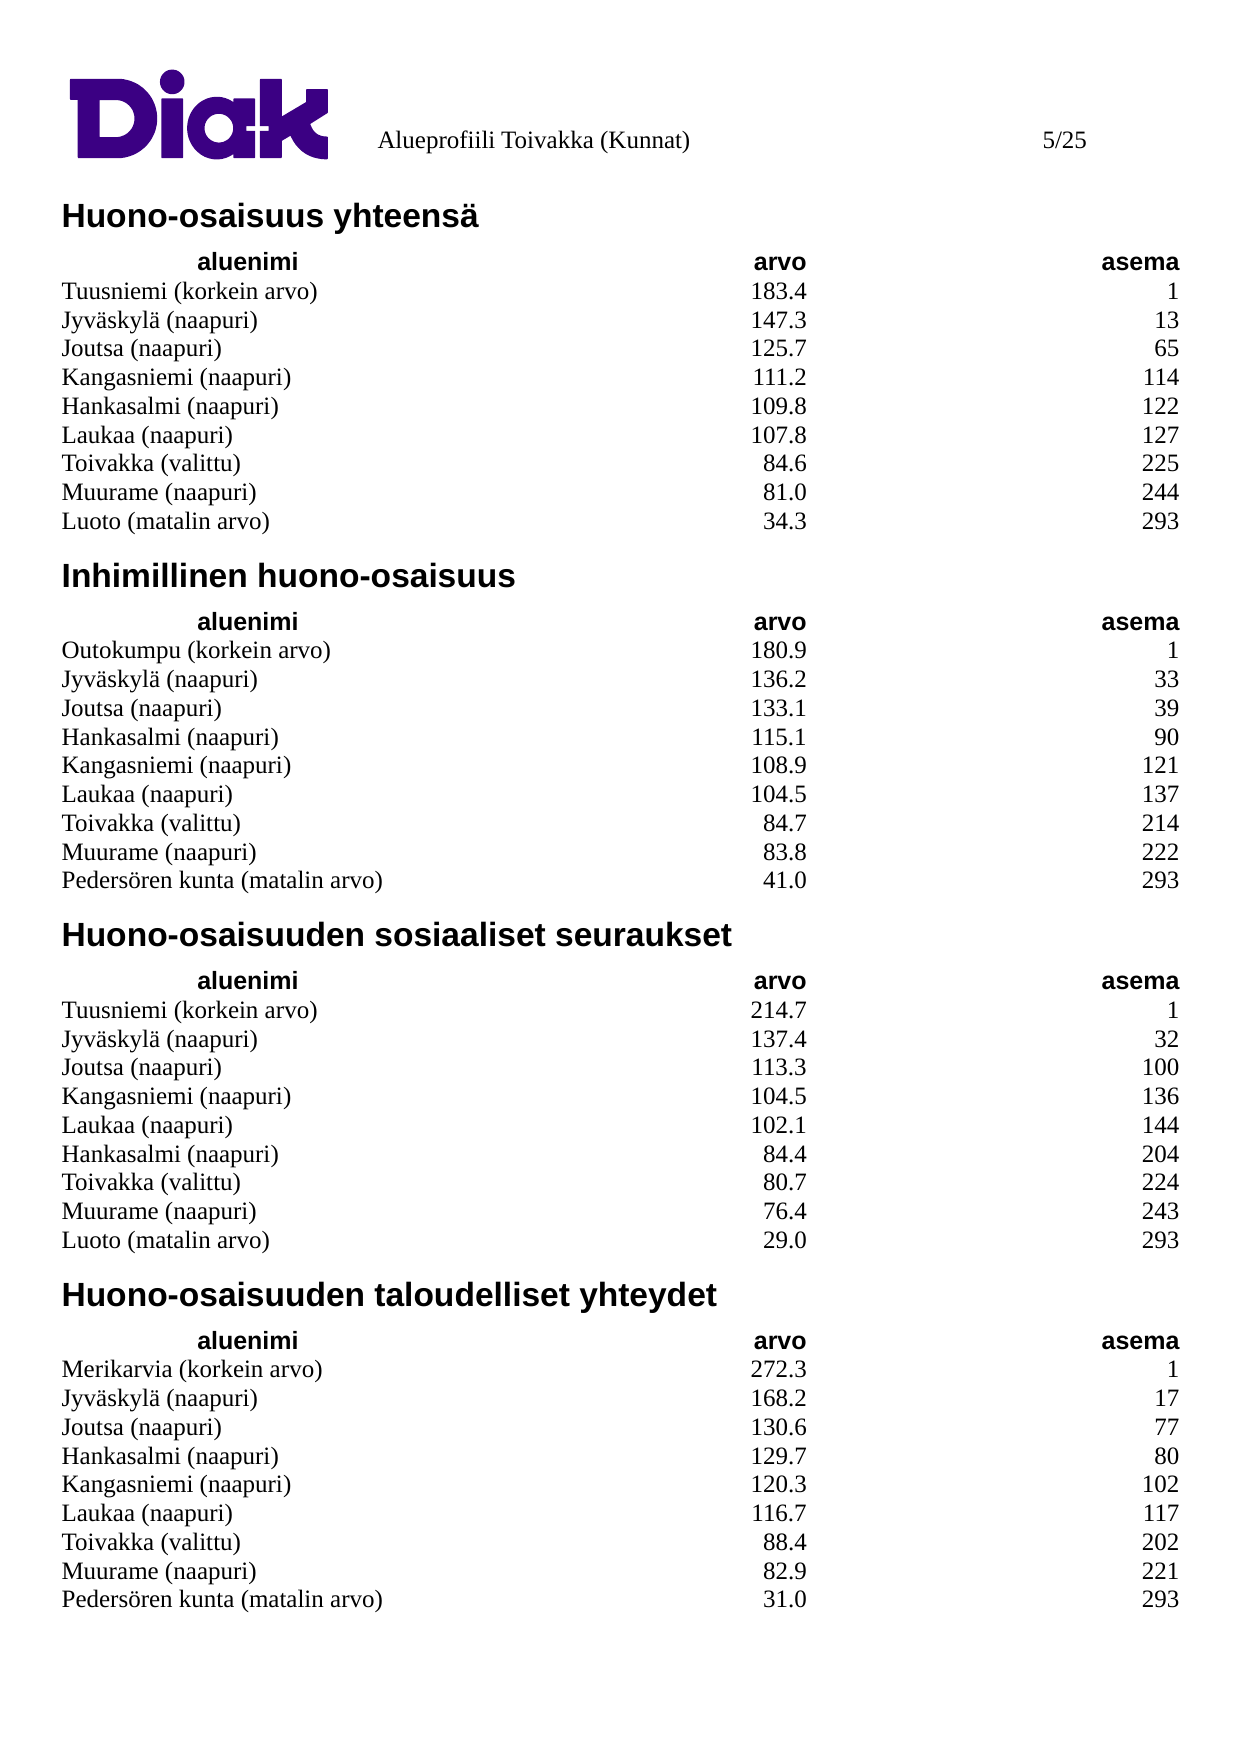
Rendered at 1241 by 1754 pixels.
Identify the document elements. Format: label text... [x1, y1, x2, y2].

table_cell 137 [806, 779, 1179, 808]
table_cell 121 [806, 751, 1179, 779]
table_cell Merikarvia (korkein arvo) [61, 1355, 434, 1383]
table_cell 137.4 [434, 1024, 806, 1052]
table_cell Jyväskylä (naapuri) [61, 1383, 434, 1412]
table_cell 17 [806, 1383, 1179, 1412]
table_header arvo [434, 247, 806, 276]
table_cell Joutsa (naapuri) [61, 1053, 434, 1081]
table_cell 115.1 [434, 722, 806, 751]
subtitle Huono-osaisuuden taloudelliset yhteydet [61, 1274, 1179, 1313]
table_cell 136 [806, 1081, 1179, 1110]
table_cell 117 [806, 1498, 1179, 1527]
table_cell 144 [806, 1110, 1179, 1139]
table_cell 130.6 [434, 1412, 806, 1441]
table_cell Joutsa (naapuri) [61, 693, 434, 722]
table_cell Luoto (matalin arvo) [61, 1225, 434, 1254]
table_cell 214.7 [434, 995, 806, 1024]
table_cell 84.7 [434, 808, 806, 837]
table_cell Kangasniemi (naapuri) [61, 1081, 434, 1110]
table_cell 202 [806, 1527, 1179, 1556]
table_cell Jyväskylä (naapuri) [61, 664, 434, 693]
subtitle Huono-osaisuuden sosiaaliset seuraukset [61, 915, 1179, 954]
table_cell Hankasalmi (naapuri) [61, 722, 434, 751]
table_cell Laukaa (naapuri) [61, 1498, 434, 1527]
table_cell 77 [806, 1412, 1179, 1441]
table_cell 65 [806, 334, 1179, 362]
table_cell 293 [806, 1585, 1179, 1613]
table_cell 82.9 [434, 1556, 806, 1584]
table_cell 125.7 [434, 334, 806, 362]
table_cell Laukaa (naapuri) [61, 779, 434, 808]
table_cell 102 [806, 1470, 1179, 1498]
table_cell 225 [806, 449, 1179, 477]
table_cell 133.1 [434, 693, 806, 722]
table_cell 221 [806, 1556, 1179, 1584]
table_cell Pedersören kunta (matalin arvo) [61, 866, 434, 894]
table_cell Laukaa (naapuri) [61, 1110, 434, 1139]
table_cell 80.7 [434, 1168, 806, 1196]
table_cell 84.4 [434, 1139, 806, 1167]
table_cell Toivakka (valittu) [61, 449, 434, 477]
table_cell Hankasalmi (naapuri) [61, 1441, 434, 1469]
table_cell 120.3 [434, 1470, 806, 1498]
table_cell 13 [806, 305, 1179, 333]
table_cell Toivakka (valittu) [61, 808, 434, 837]
table_cell 204 [806, 1139, 1179, 1167]
table_cell Hankasalmi (naapuri) [61, 1139, 434, 1167]
table_cell 129.7 [434, 1441, 806, 1469]
table_cell Laukaa (naapuri) [61, 420, 434, 448]
table_header asema [806, 607, 1179, 636]
table_cell Pedersören kunta (matalin arvo) [61, 1585, 434, 1613]
table_header aluenimi [61, 247, 434, 276]
table_cell 104.5 [434, 779, 806, 808]
table_cell 224 [806, 1168, 1179, 1196]
table_cell 107.8 [434, 420, 806, 448]
table_cell 83.8 [434, 837, 806, 866]
table_header asema [806, 1326, 1179, 1354]
table_cell 136.2 [434, 664, 806, 693]
subtitle Huono-osaisuus yhteensä [61, 196, 1179, 235]
table_cell 114 [806, 362, 1179, 391]
table_cell Muurame (naapuri) [61, 837, 434, 866]
table_cell Jyväskylä (naapuri) [61, 1024, 434, 1052]
table_header aluenimi [61, 966, 434, 995]
table_cell 76.4 [434, 1196, 806, 1225]
table_cell 102.1 [434, 1110, 806, 1139]
table_cell 33 [806, 664, 1179, 693]
subtitle Inhimillinen huono-osaisuus [61, 556, 1179, 594]
table_cell 90 [806, 722, 1179, 751]
table_cell 293 [806, 506, 1179, 535]
table_cell 127 [806, 420, 1179, 448]
table_cell Kangasniemi (naapuri) [61, 751, 434, 779]
table_header arvo [434, 966, 806, 995]
table_cell 80 [806, 1441, 1179, 1469]
table_cell Toivakka (valittu) [61, 1168, 434, 1196]
table_header arvo [434, 607, 806, 636]
table_cell 41.0 [434, 866, 806, 894]
table_cell 104.5 [434, 1081, 806, 1110]
table_cell 272.3 [434, 1355, 806, 1383]
table_cell Muurame (naapuri) [61, 1196, 434, 1225]
table_cell 1 [806, 995, 1179, 1024]
table_header asema [806, 966, 1179, 995]
table_cell 108.9 [434, 751, 806, 779]
table_cell Kangasniemi (naapuri) [61, 362, 434, 391]
table_cell Muurame (naapuri) [61, 477, 434, 506]
table_cell 122 [806, 391, 1179, 420]
table_cell Jyväskylä (naapuri) [61, 305, 434, 333]
table_cell 113.3 [434, 1053, 806, 1081]
table_cell Kangasniemi (naapuri) [61, 1470, 434, 1498]
table_cell 1 [806, 636, 1179, 664]
table_cell Luoto (matalin arvo) [61, 506, 434, 535]
table_cell 39 [806, 693, 1179, 722]
table_cell 168.2 [434, 1383, 806, 1412]
table_cell Tuusniemi (korkein arvo) [61, 276, 434, 305]
table_cell 1 [806, 1355, 1179, 1383]
table_header asema [806, 247, 1179, 276]
table_cell 116.7 [434, 1498, 806, 1527]
table_cell Outokumpu (korkein arvo) [61, 636, 434, 664]
table_cell Joutsa (naapuri) [61, 1412, 434, 1441]
table_cell 243 [806, 1196, 1179, 1225]
table_cell 88.4 [434, 1527, 806, 1556]
table_cell 29.0 [434, 1225, 806, 1254]
table_cell 244 [806, 477, 1179, 506]
table_cell 183.4 [434, 276, 806, 305]
table_header arvo [434, 1326, 806, 1354]
table_cell 293 [806, 866, 1179, 894]
table_cell Joutsa (naapuri) [61, 334, 434, 362]
table_cell 81.0 [434, 477, 806, 506]
table_cell 111.2 [434, 362, 806, 391]
table_cell 109.8 [434, 391, 806, 420]
table_cell 32 [806, 1024, 1179, 1052]
table_header aluenimi [61, 607, 434, 636]
table_cell 1 [806, 276, 1179, 305]
table_cell 293 [806, 1225, 1179, 1254]
table_cell 84.6 [434, 449, 806, 477]
table_cell Toivakka (valittu) [61, 1527, 434, 1556]
table_cell Tuusniemi (korkein arvo) [61, 995, 434, 1024]
table_cell 31.0 [434, 1585, 806, 1613]
table_cell 100 [806, 1053, 1179, 1081]
table_header aluenimi [61, 1326, 434, 1354]
table_cell 34.3 [434, 506, 806, 535]
table_cell 147.3 [434, 305, 806, 333]
table_cell 222 [806, 837, 1179, 866]
table_cell 214 [806, 808, 1179, 837]
table_cell Hankasalmi (naapuri) [61, 391, 434, 420]
table_cell Muurame (naapuri) [61, 1556, 434, 1584]
table_cell 180.9 [434, 636, 806, 664]
